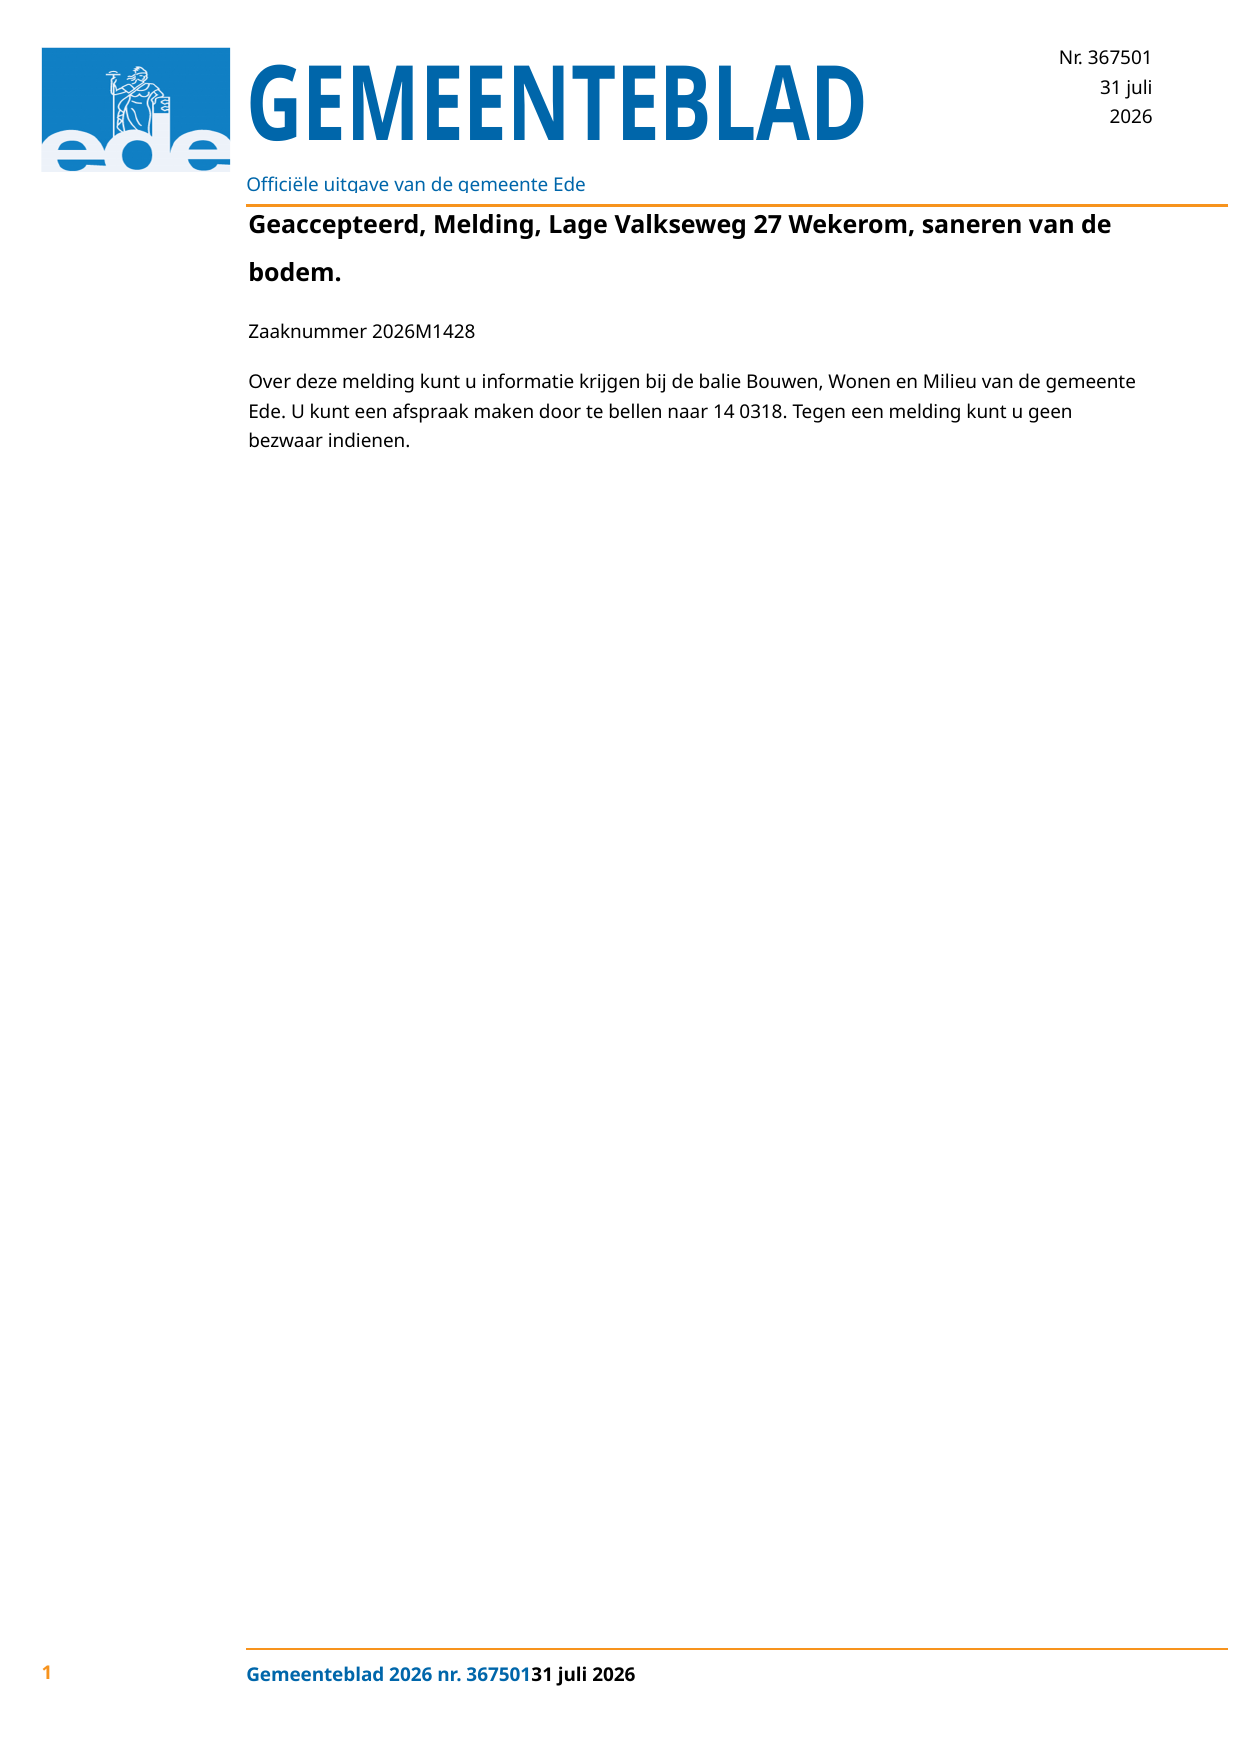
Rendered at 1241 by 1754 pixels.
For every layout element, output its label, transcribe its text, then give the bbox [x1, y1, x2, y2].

text Geaccepteerd, Melding, Lage Valkseweg 27 Wekerom, saneren van de bodem. [248, 207, 1152, 288]
text Zaaknummer 2026M1428 [248, 318, 1152, 344]
picture [41, 47, 231, 172]
text Over deze melding kunt u informatie krijgen bij de balie Bouwen, Wonen en Milieu van de gemeente Ede. U kunt een afspraak maken door te bellen naar 14 0318. Tegen een melding kunt u geen bezwaar indienen. [248, 368, 1152, 453]
